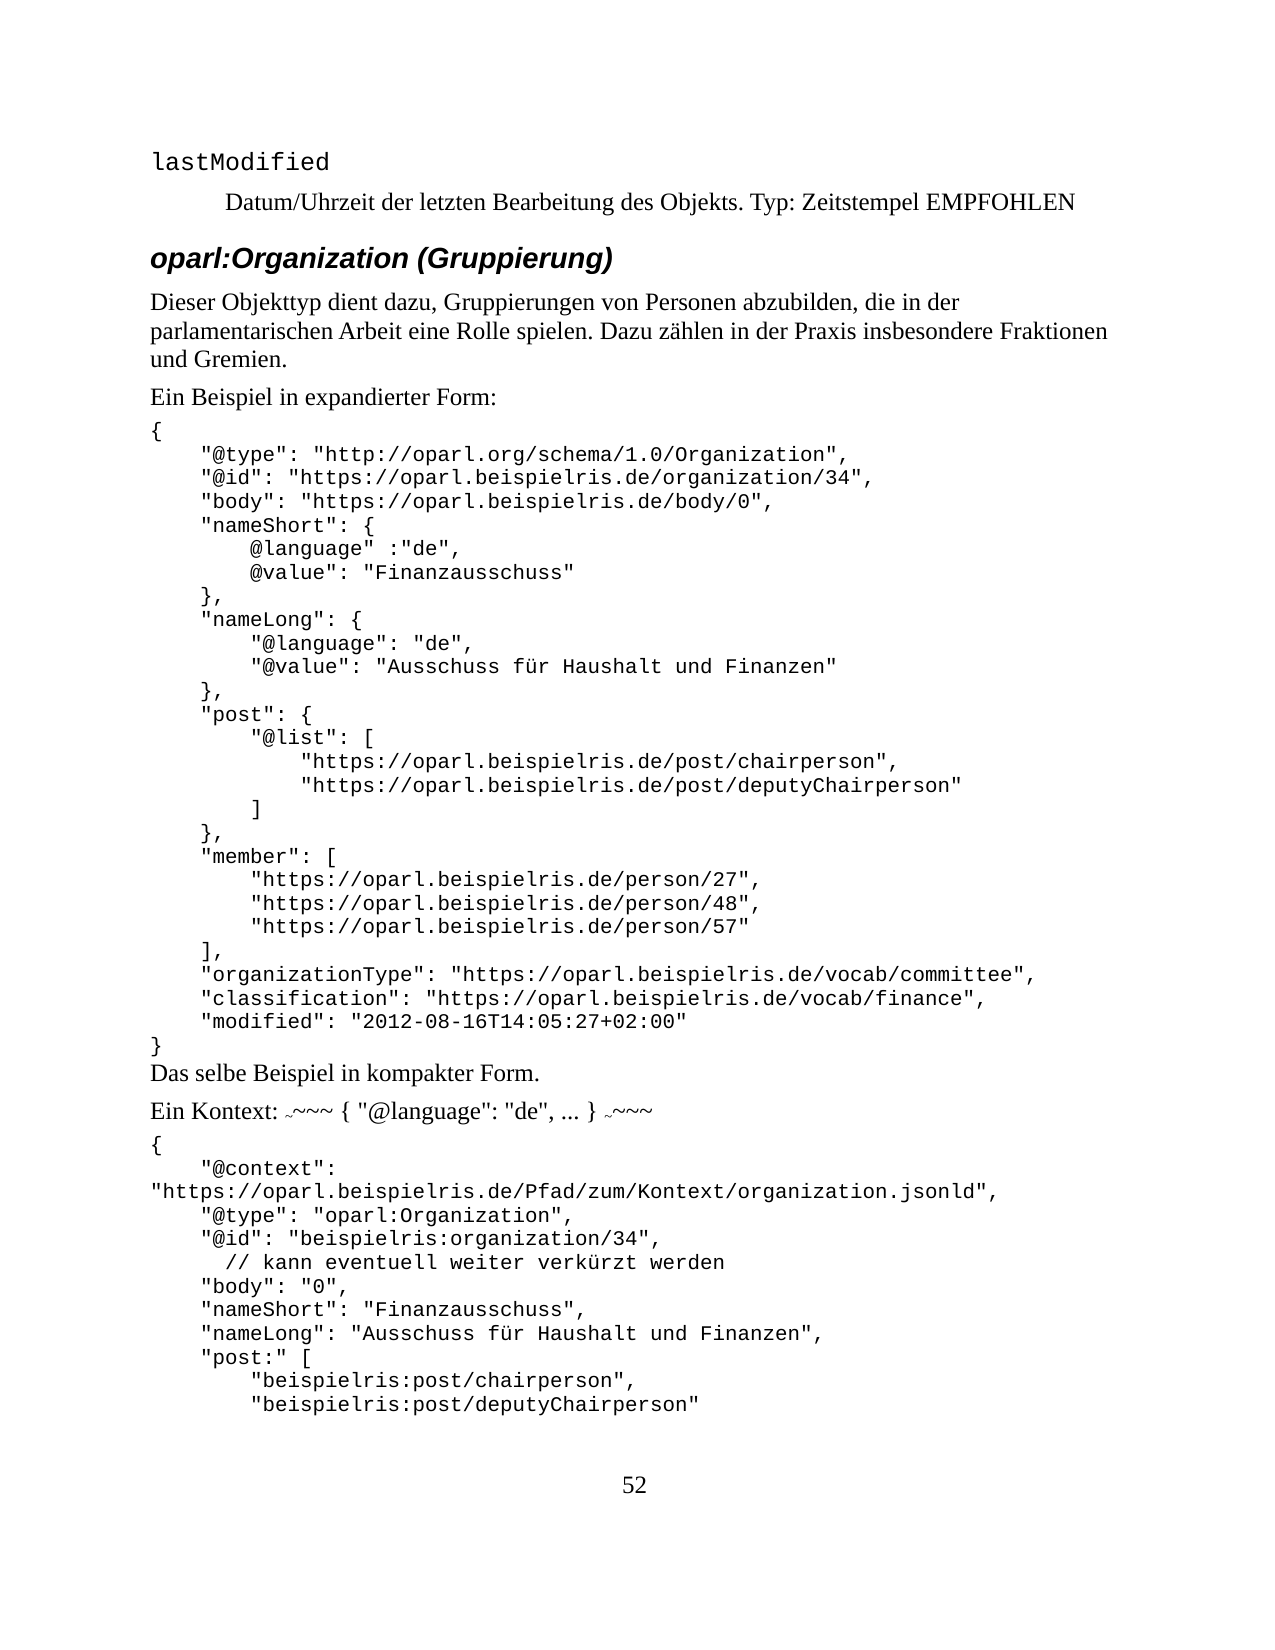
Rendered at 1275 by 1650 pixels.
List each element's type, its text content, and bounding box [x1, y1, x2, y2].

text }, [150, 822, 1125, 846]
text "https://oparl.beispielris.de/person/57" [150, 917, 1125, 940]
text @value": "Finanzausschuss" [150, 562, 1125, 586]
text "@language": "de", [150, 633, 1125, 656]
text "post": { [150, 704, 1125, 727]
text "nameShort": "Finanzausschuss", [150, 1299, 1125, 1323]
text "post:" [ [150, 1347, 1125, 1370]
text "classification": "https://oparl.beispielris.de/vocab/finance", [150, 987, 1125, 1011]
text "nameLong": { [150, 609, 1125, 633]
text }, [150, 680, 1125, 704]
text "member": [ [150, 846, 1125, 869]
text "@id": "https://oparl.beispielris.de/organization/34", [150, 467, 1125, 491]
text "@list": [ [150, 727, 1125, 751]
text Ein Beispiel in expandierter Form: [150, 382, 1125, 411]
text // kann eventuell weiter verkürzt werden [150, 1252, 1125, 1276]
text "modified": "2012-08-16T14:05:27+02:00" [150, 1011, 1125, 1035]
text ] [150, 798, 1125, 822]
text } [150, 1035, 1125, 1058]
text "@type": "oparl:Organization", [150, 1205, 1125, 1228]
text "https://oparl.beispielris.de/person/48", [150, 893, 1125, 917]
text lastModified [150, 150, 1125, 178]
text "beispielris:post/deputyChairperson" [150, 1394, 1125, 1418]
text "nameShort": { [150, 514, 1125, 538]
text ], [150, 940, 1125, 964]
text { [150, 420, 1125, 444]
text "https://oparl.beispielris.de/post/chairperson", [150, 751, 1125, 775]
text "@id": "beispielris:organization/34", [150, 1228, 1125, 1252]
text "beispielris:post/chairperson", [150, 1370, 1125, 1394]
text "https://oparl.beispielris.de/post/deputyChairperson" [150, 775, 1125, 798]
text "body": "0", [150, 1276, 1125, 1299]
text "organizationType": "https://oparl.beispielris.de/vocab/committee", [150, 964, 1125, 987]
text @language" :"de", [150, 538, 1125, 562]
text "@value": "Ausschuss für Haushalt und Finanzen" [150, 656, 1125, 680]
text Das selbe Beispiel in kompakter Form. [150, 1058, 1125, 1087]
text }, [150, 586, 1125, 609]
text Dieser Objekttyp dient dazu, Gruppierungen von Personen abzubilden, die in der parlamentarischen Arbeit eine Rolle spielen. Dazu zählen in der Praxis insbesondere Fraktionen und Gremien. [150, 287, 1125, 373]
text { [150, 1134, 1125, 1157]
text "@type": "http://oparl.org/schema/1.0/Organization", [150, 444, 1125, 467]
text Ein Kontext: ~~~~ { "@language": "de", ... } ~~~~ [150, 1096, 1125, 1125]
text "@context": "https://oparl.beispielris.de/Pfad/zum/Kontext/organization.jsonld", [150, 1157, 1125, 1205]
text Datum/Uhrzeit der letzten Bearbeitung des Objekts. Typ: Zeitstempel EMPFOHLEN [225, 187, 1125, 216]
subtitle oparl:Organization (Gruppierung) [150, 241, 1125, 274]
text "body": "https://oparl.beispielris.de/body/0", [150, 491, 1125, 514]
text "https://oparl.beispielris.de/person/27", [150, 869, 1125, 893]
text "nameLong": "Ausschuss für Haushalt und Finanzen", [150, 1323, 1125, 1347]
